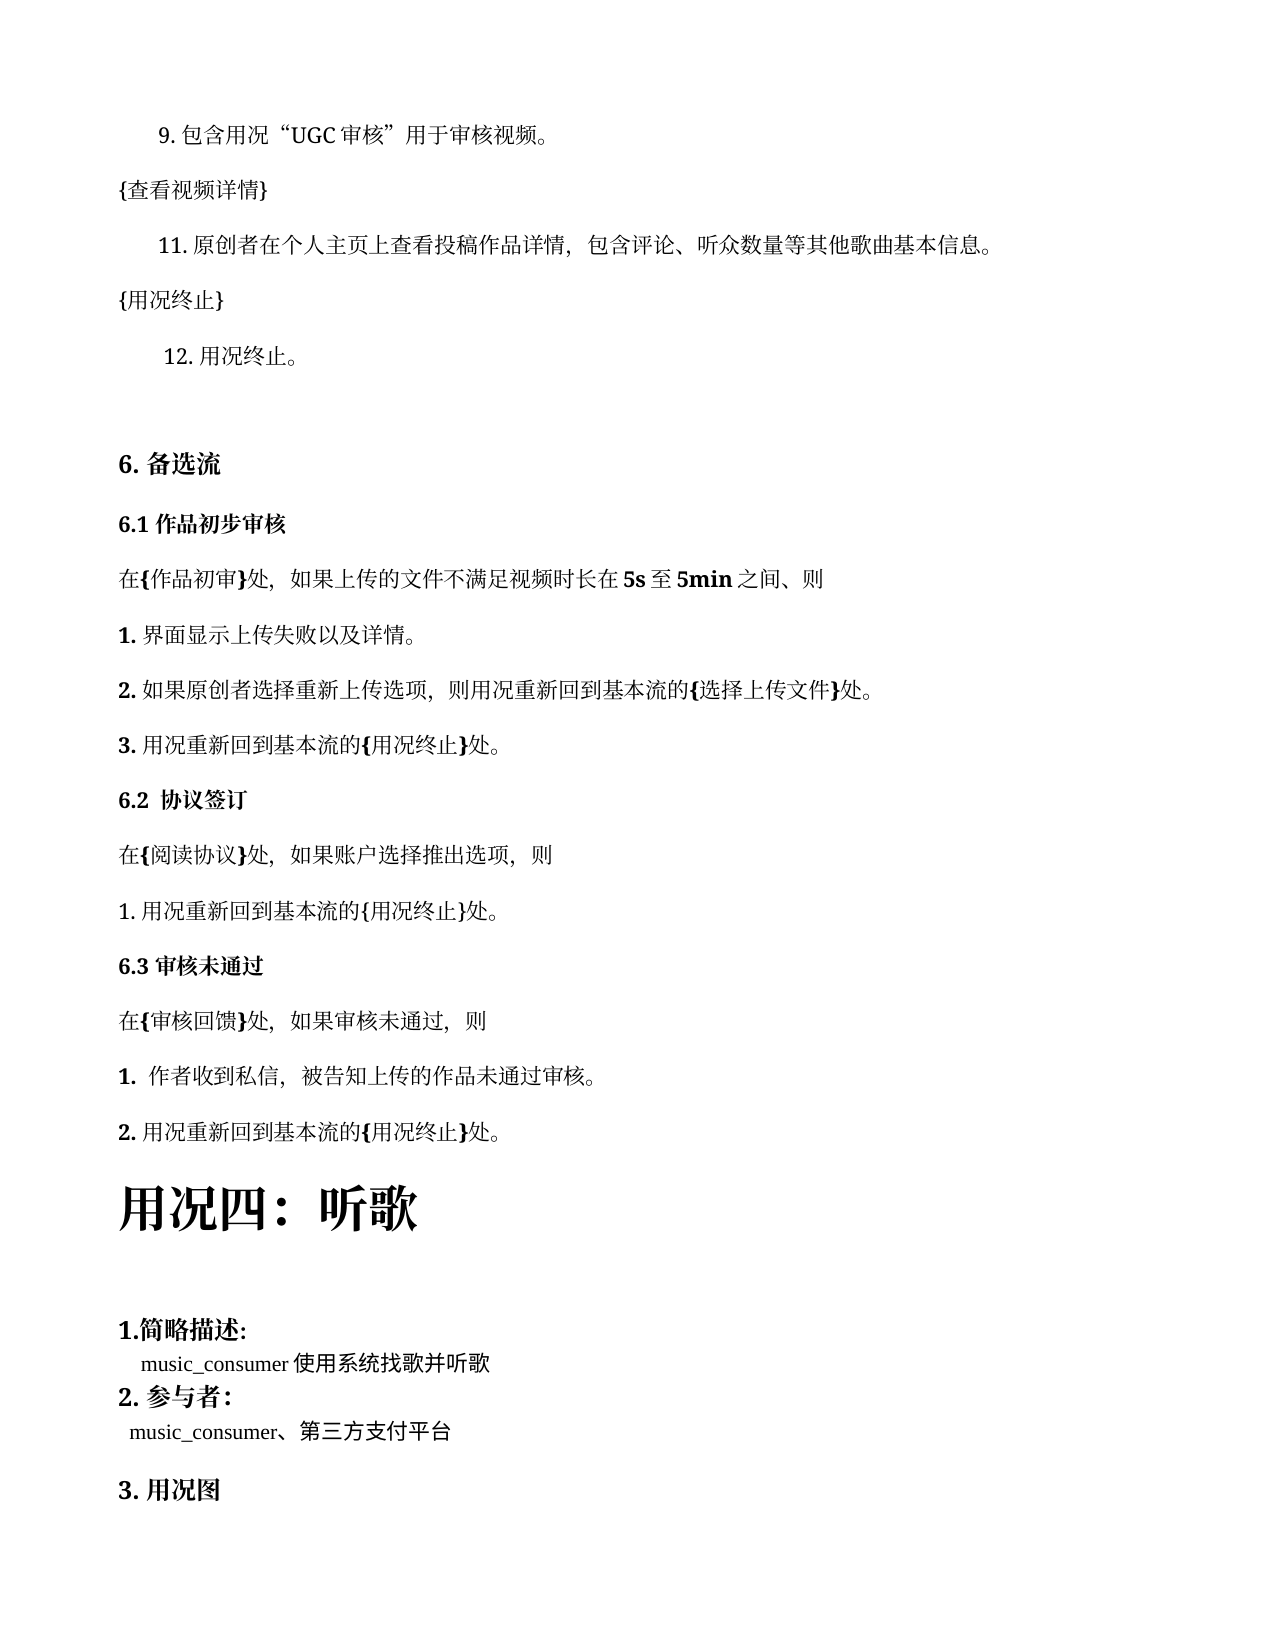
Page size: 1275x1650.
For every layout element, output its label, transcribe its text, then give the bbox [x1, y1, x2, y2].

text 6.3 审核未通过 [118, 949, 1157, 981]
text music_consumer使用系统找歌并听歌 [118, 1346, 1157, 1378]
text 3. 用况重新回到基本流的{用况终止}处。 [118, 728, 1157, 760]
text 6.2 协议签订 [118, 783, 1157, 815]
text 1. 作者收到私信，被告知上传的作品未通过审核。 [118, 1059, 1157, 1091]
text 在{阅读协议}处，如果账户选择推出选项，则 [118, 839, 1157, 870]
text 1.简略描述: [118, 1310, 1157, 1346]
text 9. 包含用况“UGC审核”用于审核视频。 [118, 118, 1157, 150]
text 用况四：听歌 [118, 1170, 1157, 1242]
text 在{审核回馈}处，如果审核未通过，则 [118, 1004, 1157, 1036]
text 3. 用况图 [118, 1471, 1157, 1507]
text {查看视频详情} [118, 173, 1157, 205]
text music_consumer、第三方支付平台 [118, 1414, 1157, 1446]
text 6.1 作品初步审核 [118, 507, 1157, 539]
text 6. 备选流 [118, 444, 1157, 481]
text {用况终止} [118, 284, 1157, 315]
text 2. 如果原创者选择重新上传选项，则用况重新回到基本流的{选择上传文件}处。 [118, 673, 1157, 705]
text 11. 原创者在个人主页上查看投稿作品详情，包含评论、听众数量等其他歌曲基本信息。 [118, 228, 1157, 260]
text 1. 界面显示上传失败以及详情。 [118, 618, 1157, 649]
text 在{作品初审}处，如果上传的文件不满足视频时长在5s至5min之间、则 [118, 563, 1157, 594]
text 2. 用况重新回到基本流的{用况终止}处。 [118, 1115, 1157, 1146]
text 2. 参与者： [118, 1378, 1157, 1414]
text 1. 用况重新回到基本流的{用况终止}处。 [118, 894, 1157, 926]
text 12. 用况终止。 [118, 339, 1157, 371]
